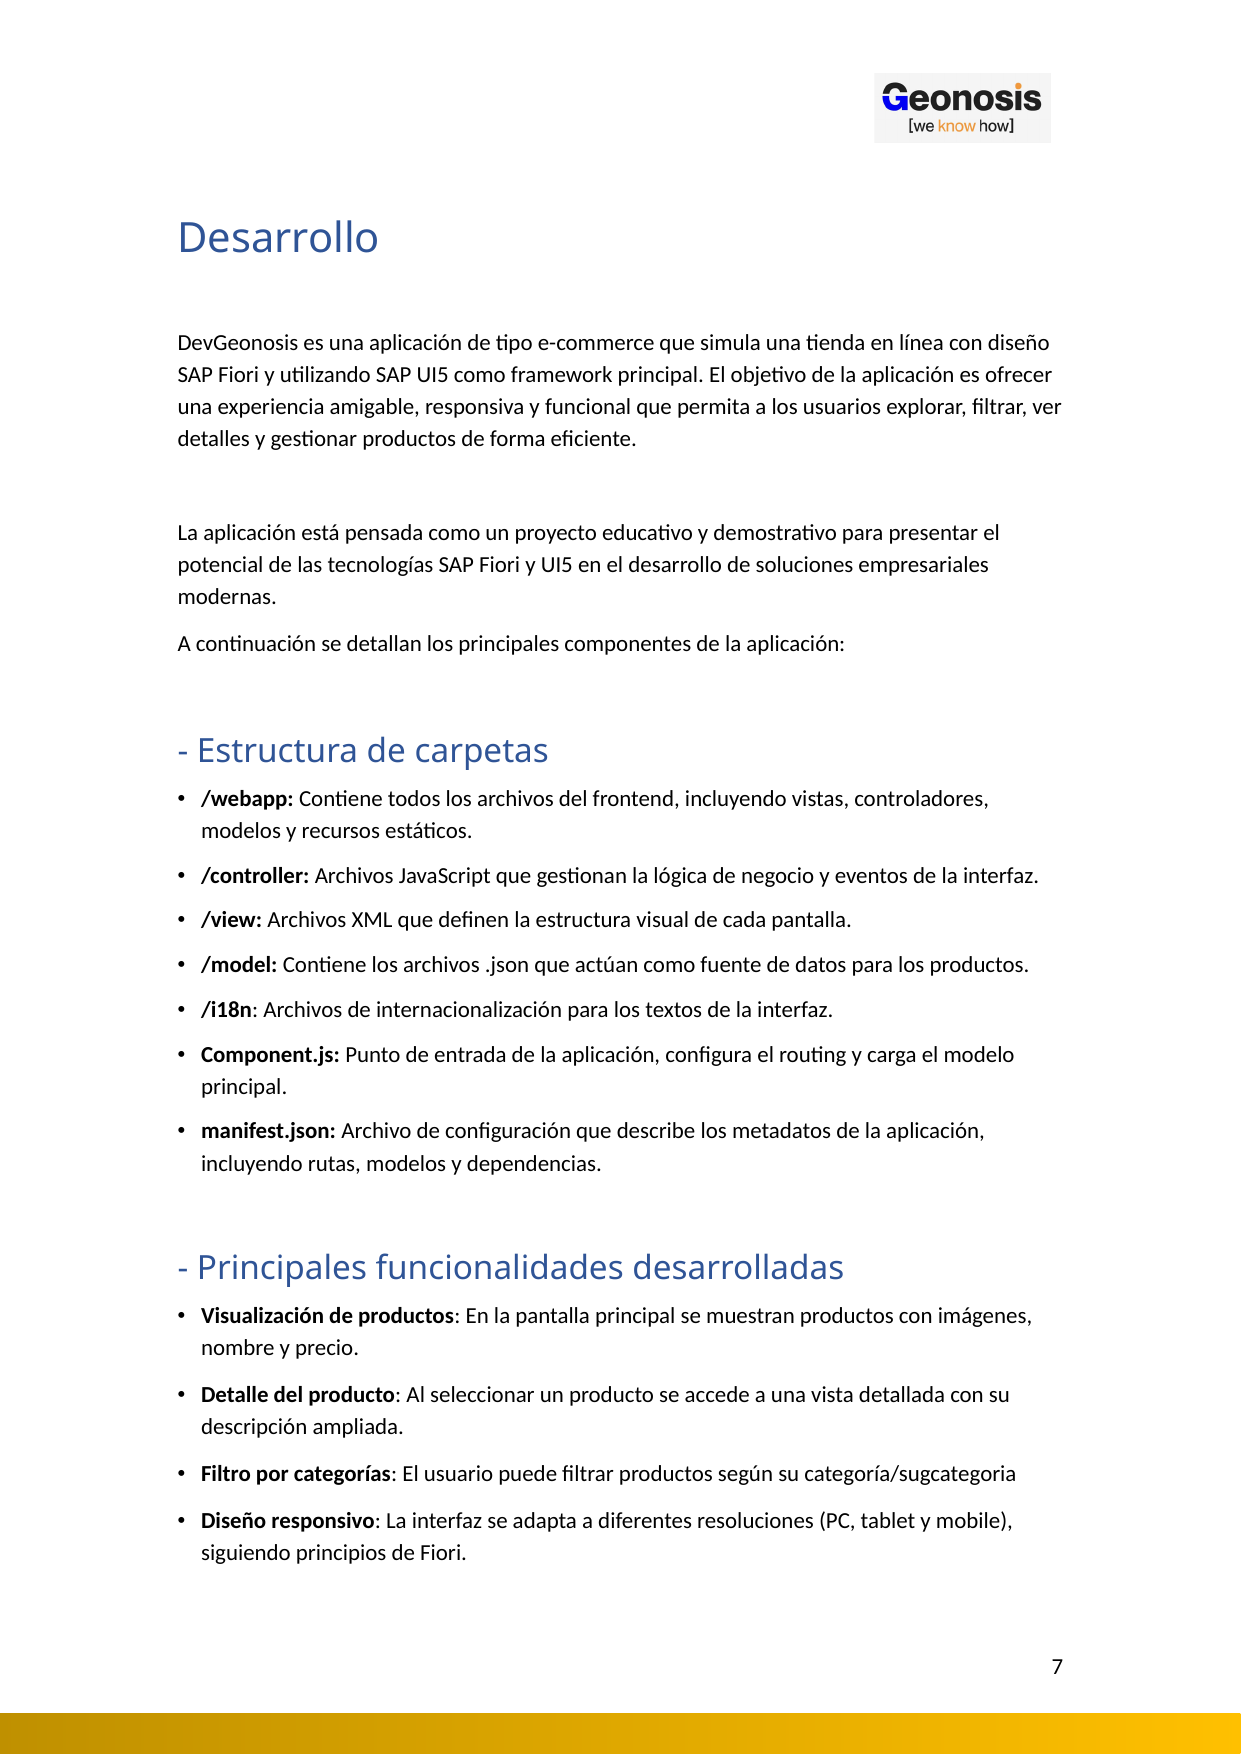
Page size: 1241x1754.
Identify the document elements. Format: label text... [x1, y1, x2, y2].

list /controller: Archivos JavaScript que gestionan la lógica de negocio y eventos de la interfaz. [177, 861, 1063, 889]
list Filtro por categorías: El usuario puede filtrar productos según su categoría/sugcategoria [177, 1459, 1063, 1487]
text La aplicación está pensada como un proyecto educativo y demostrativo para presentar el potencial de las tecnologías SAP Fiori y UI5 en el desarrollo de soluciones empresariales modernas. [177, 518, 1063, 610]
list Visualización de productos: En la pantalla principal se muestran productos con imágenes, nombre y precio. [177, 1301, 1063, 1361]
list Diseño responsivo: La interfaz se adapta a diferentes resoluciones (PC, tablet y mobile), siguiendo principios de Fiori. [177, 1506, 1063, 1566]
subtitle - Estructura de carpetas [177, 678, 1063, 772]
list Detalle del producto: Al seleccionar un producto se accede a una vista detallada con su descripción ampliada. [177, 1380, 1063, 1440]
text DevGeonosis es una aplicación de tipo e-commerce que simula una tienda en línea con diseño SAP Fiori y utilizando SAP UI5 como framework principal. El objetivo de la aplicación es ofrecer una experiencia amigable, responsiva y funcional que permita a los usuarios explorar, filtrar, ver detalles y gestionar productos de forma eficiente. [177, 328, 1063, 452]
picture [874, 73, 1051, 143]
text A continuación se detallan los principales componentes de la aplicación: [177, 629, 1063, 657]
list /i18n: Archivos de internacionalización para los textos de la interfaz. [177, 995, 1063, 1023]
list /view: Archivos XML que definen la estructura visual de cada pantalla. [177, 906, 1063, 934]
subtitle Desarrollo [177, 208, 1063, 264]
list Component.js: Punto de entrada de la aplicación, configura el routing y carga el modelo principal. [177, 1040, 1063, 1100]
list manifest.json: Archivo de configuración que describe los metadatos de la aplicación, incluyendo rutas, modelos y dependencias. [177, 1117, 1063, 1177]
subtitle - Principales funcionalidades desarrolladas [177, 1244, 1063, 1289]
list /model: Contiene los archivos .json que actúan como fuente de datos para los productos. [177, 950, 1063, 978]
list /webapp: Contiene todos los archivos del frontend, incluyendo vistas, controladores, modelos y recursos estáticos. [177, 784, 1063, 844]
